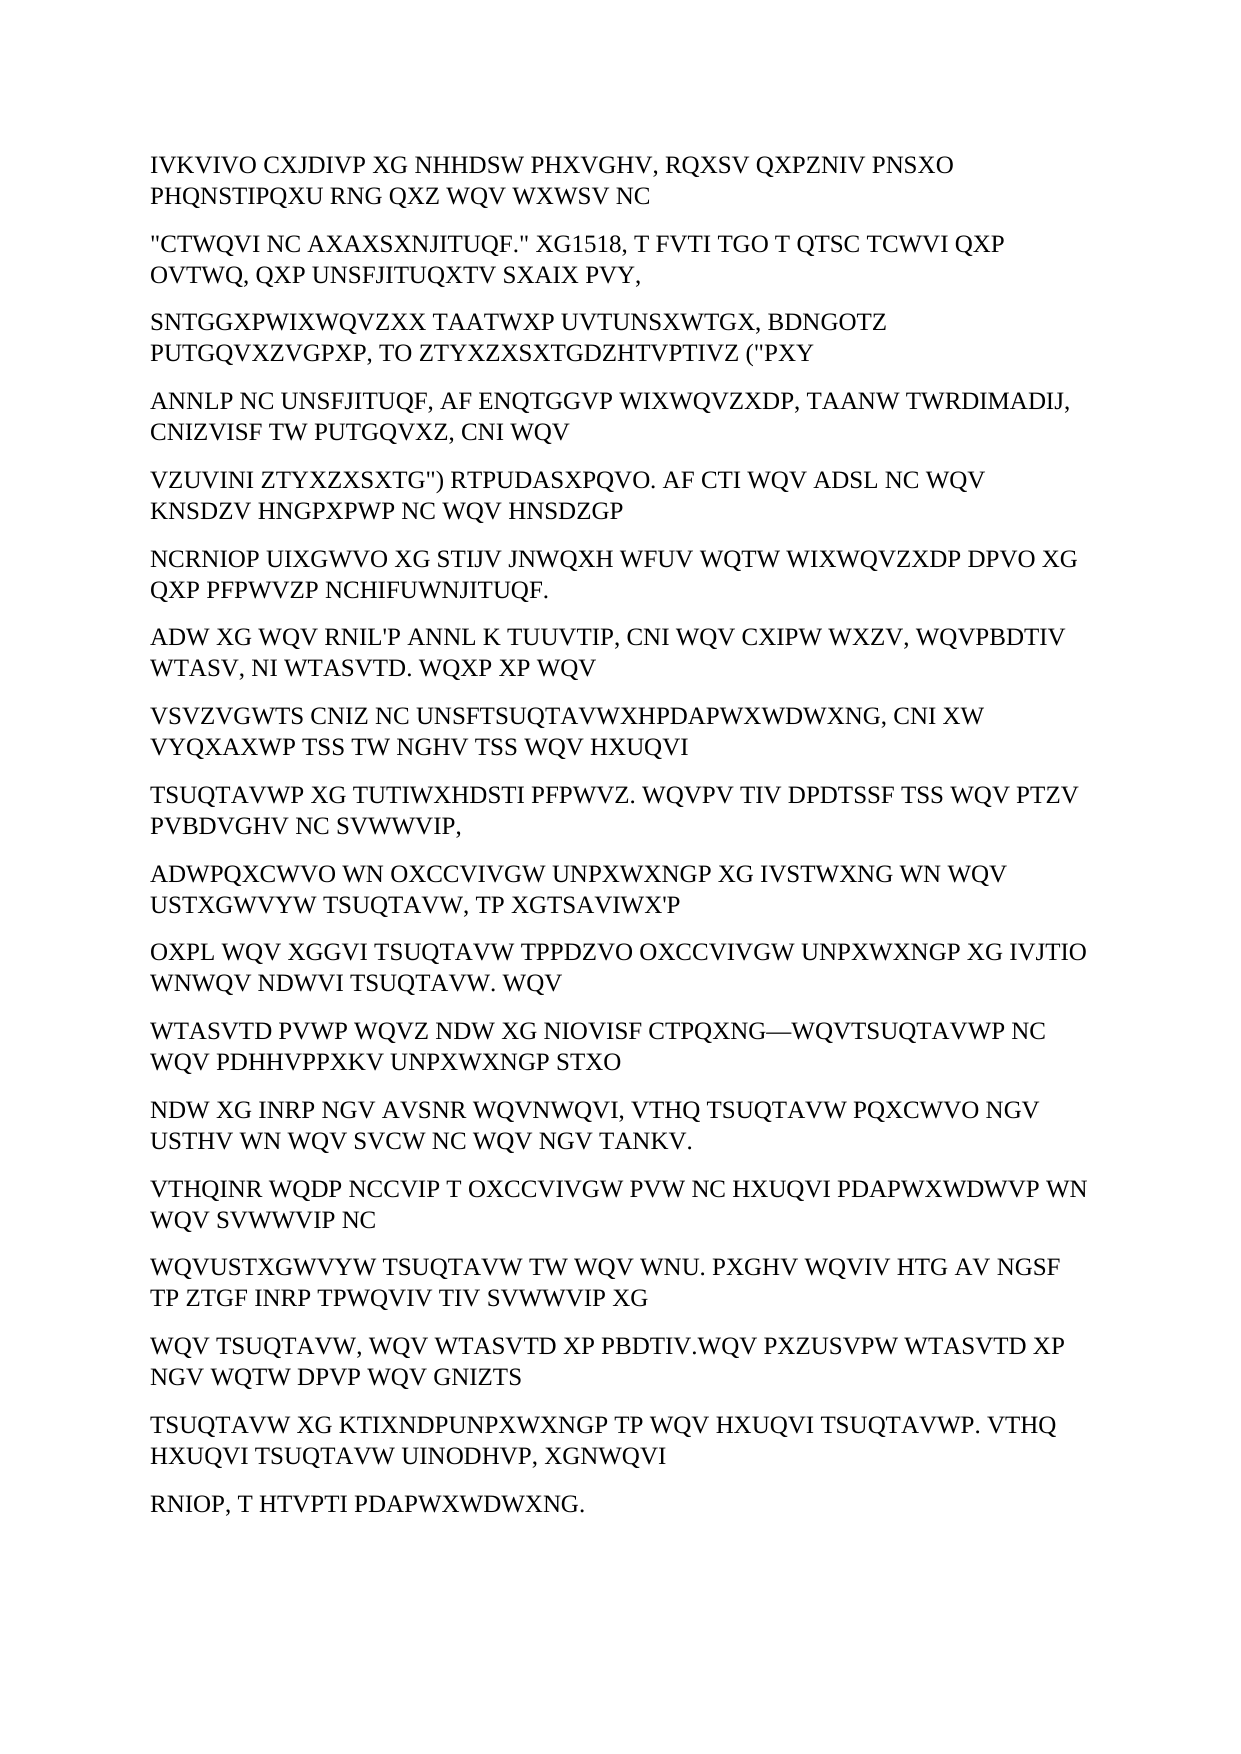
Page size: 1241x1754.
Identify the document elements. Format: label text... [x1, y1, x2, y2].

text ANNLP NC UNSFJITUQF, AF ENQTGGVP WIXWQVZXDP, TAANW TWRDIMADIJ, CNIZVISF TW PUTGQVXZ, CNI WQV [150, 386, 1090, 446]
text ADWPQXCWVO WN OXCCVIVGW UNPXWXNGP XG IVSTWXNG WN WQV USTXGWVYW TSUQTAVW, TP XGTSAVIWX'P [150, 859, 1090, 918]
text SNTGGXPWIXWQVZXX TAATWXP UVTUNSXWTGX, BDNGOTZ PUTGQVXZVGPXP, TO ZTYXZXSXTGDZHTVPTIVZ ("PXY [150, 307, 1090, 367]
text ADW XG WQV RNIL'P ANNL K TUUVTIP, CNI WQV CXIPW WXZV, WQVPBDTIV WTASV, NI WTASVTD. WQXP XP WQV [150, 622, 1090, 682]
text VSVZVGWTS CNIZ NC UNSFTSUQTAVWXHPDAPWXWDWXNG, CNI XW VYQXAXWP TSS TW NGHV TSS WQV HXUQVI [150, 701, 1090, 761]
text TSUQTAVWP XG TUTIWXHDSTI PFPWVZ. WQVPV TIV DPDTSSF TSS WQV PTZV PVBDVGHV NC SVWWVIP, [150, 780, 1090, 840]
text IVKVIVO CXJDIVP XG NHHDSW PHXVGHV, RQXSV QXPZNIV PNSXO PHQNSTIPQXU RNG QXZ WQV WXWSV NC [150, 150, 1090, 210]
text "CTWQVI NC AXAXSXNJITUQF." XG1518, T FVTI TGO T QTSC TCWVI QXP OVTWQ, QXP UNSFJITUQXTV SXAIX PVY, [150, 229, 1090, 288]
text NCRNIOP UIXGWVO XG STIJV JNWQXH WFUV WQTW WIXWQVZXDP DPVO XG QXP PFPWVZP NCHIFUWNJITUQF. [150, 544, 1090, 603]
text WQV TSUQTAVW, WQV WTASVTD XP PBDTIV.WQV PXZUSVPW WTASVTD XP NGV WQTW DPVP WQV GNIZTS [150, 1331, 1090, 1391]
text OXPL WQV XGGVI TSUQTAVW TPPDZVO OXCCVIVGW UNPXWXNGP XG IVJTIO WNWQV NDWVI TSUQTAVW. WQV [150, 937, 1090, 997]
text VZUVINI ZTYXZXSXTG") RTPUDASXPQVO. AF CTI WQV ADSL NC WQV KNSDZV HNGPXPWP NC WQV HNSDZGP [150, 465, 1090, 525]
text WQVUSTXGWVYW TSUQTAVW TW WQV WNU. PXGHV WQVIV HTG AV NGSF TP ZTGF INRP TPWQVIV TIV SVWWVIP XG [150, 1252, 1090, 1312]
text RNIOP, T HTVPTI PDAPWXWDWXNG. [150, 1489, 1090, 1517]
text NDW XG INRP NGV AVSNR WQVNWQVI, VTHQ TSUQTAVW PQXCWVO NGV USTHV WN WQV SVCW NC WQV NGV TANKV. [150, 1095, 1090, 1155]
text WTASVTD PVWP WQVZ NDW XG NIOVISF CTPQXNG—WQVTSUQTAVWP NC WQV PDHHVPPXKV UNPXWXNGP STXO [150, 1016, 1090, 1076]
text TSUQTAVW XG KTIXNDPUNPXWXNGP TP WQV HXUQVI TSUQTAVWP. VTHQ HXUQVI TSUQTAVW UINODHVP, XGNWQVI [150, 1410, 1090, 1470]
text VTHQINR WQDP NCCVIP T OXCCVIVGW PVW NC HXUQVI PDAPWXWDWVP WN WQV SVWWVIP NC [150, 1174, 1090, 1233]
